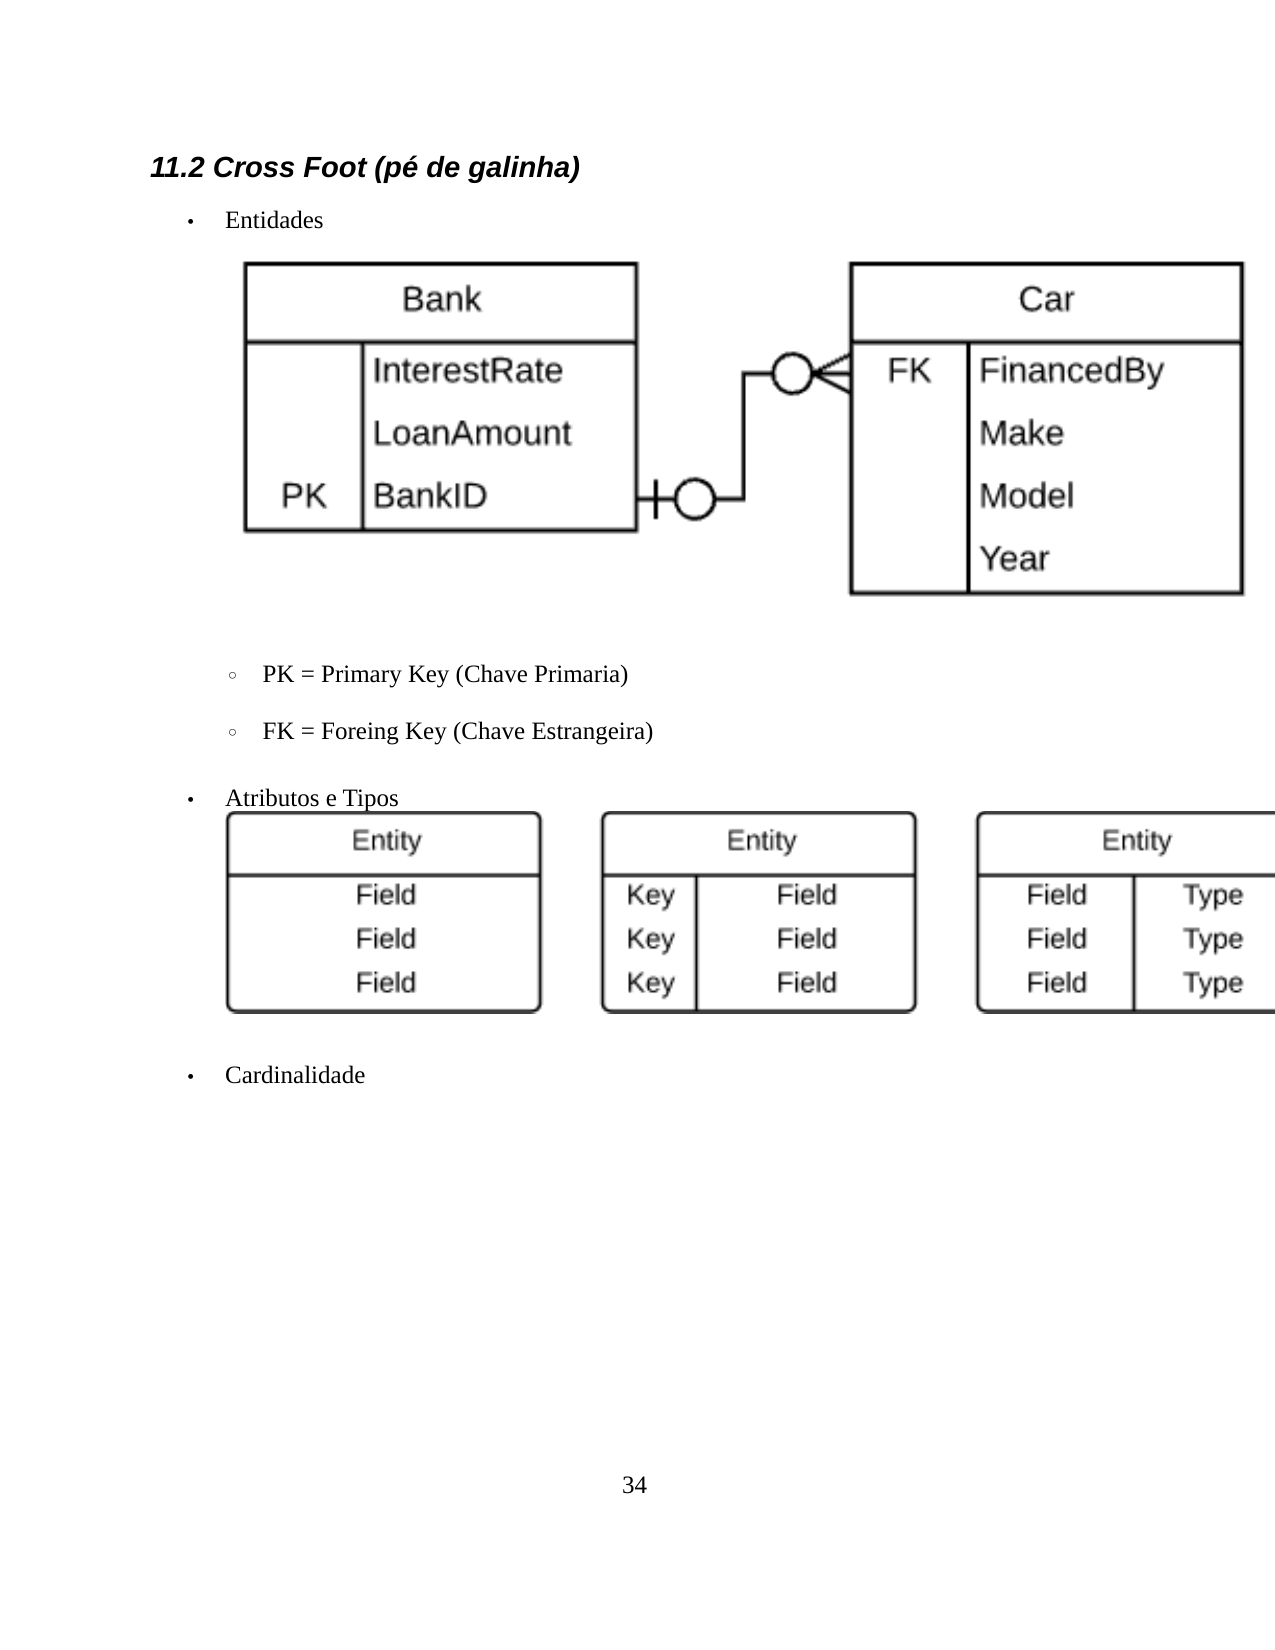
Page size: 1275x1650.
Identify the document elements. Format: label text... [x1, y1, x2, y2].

list Cardinalidade [187, 1060, 1125, 1089]
picture [225, 811, 1275, 1014]
list Entidades [187, 205, 1125, 650]
list Atributos e Tipos [187, 783, 1125, 1042]
list PK = Primary Key (Chave Primaria) [225, 659, 1125, 716]
subtitle 11.2 Cross Foot (pé de galinha) [150, 150, 1125, 183]
list FK = Foreing Key (Chave Estrangeira) [225, 716, 1125, 774]
picture [225, 233, 1267, 622]
